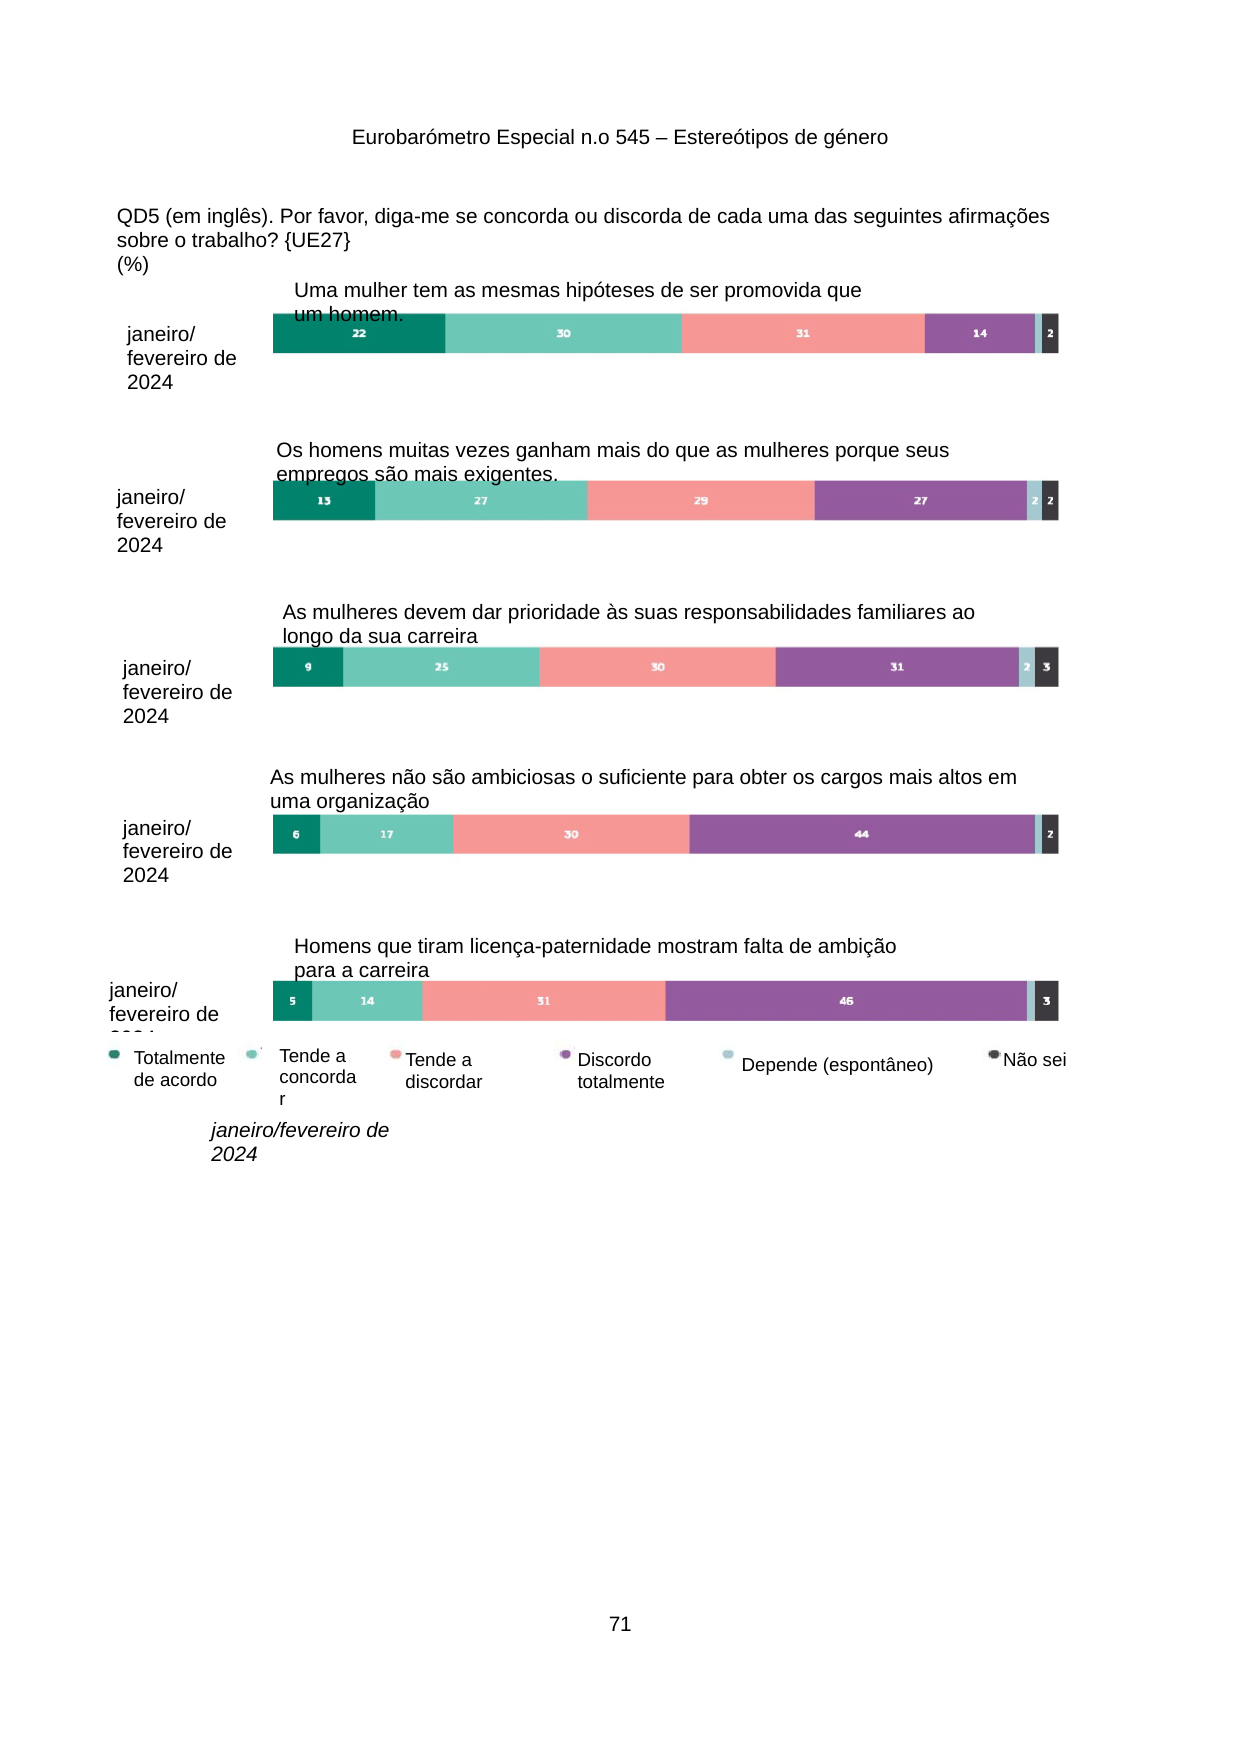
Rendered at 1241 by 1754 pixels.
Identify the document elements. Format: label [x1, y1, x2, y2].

picture [273, 308, 1059, 1022]
picture [102, 1032, 1001, 1069]
picture [744, 1060, 752, 1069]
